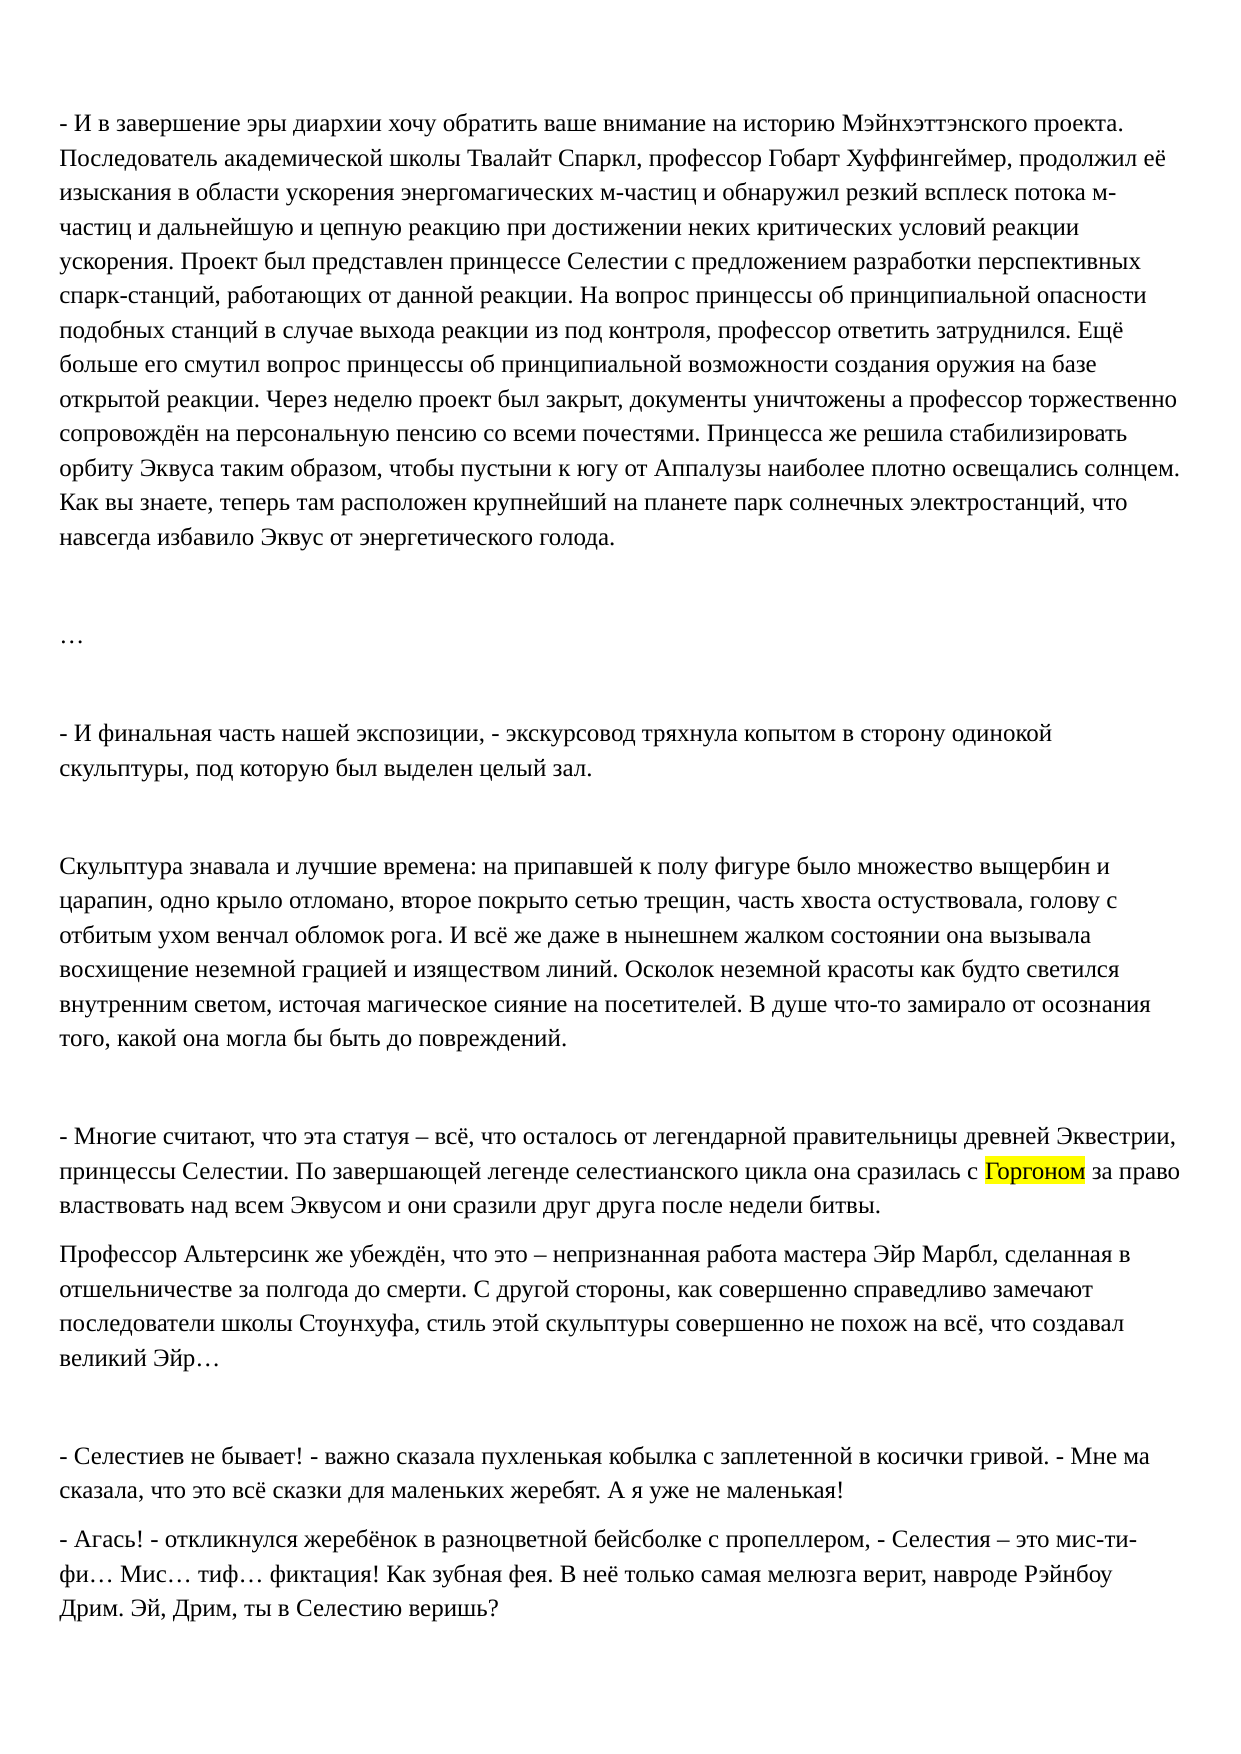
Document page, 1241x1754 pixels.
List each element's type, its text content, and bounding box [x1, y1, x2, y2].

text - Селестиев не бывает! - важно сказала пухленькая кобылка с заплетенной в косички гривой. - Мне ма сказала, что это всё сказки для маленьких жеребят. А я уже не маленькая! [59, 1441, 1181, 1504]
text - И в завершение эры диархии хочу обратить ваше внимание на историю Мэйнхэттэнского проекта. Последователь академической школы Твалайт Спаркл, профессор Гобарт Хуффингеймер, продолжил её изыскания в области ускорения энергомагических м-частиц и обнаружил резкий всплеск потока м-частиц и дальнейшую и цепную реакцию при достижении неких критических условий реакции ускорения. Проект был представлен принцессе Селестии с предложением разработки перспективных спарк-станций, работающих от данной реакции. На вопрос принцессы об принципиальной опасности подобных станций в случае выхода реакции из под контроля, профессор ответить затруднился. Ещё больше его смутил вопрос принцессы об принципиальной возможности создания оружия на базе открытой реакции. Через неделю проект был закрыт, документы уничтожены а профессор торжественно сопровождён на персональную пенсию со всеми почестями. Принцесса же решила стабилизировать орбиту Эквуса таким образом, чтобы пустыни к югу от Аппалузы наиболее плотно освещались солнцем. Как вы знаете, теперь там расположен крупнейший на планете парк солнечных электростанций, что навсегда избавило Эквус от энергетического голода. [59, 108, 1181, 551]
text … [59, 620, 1181, 649]
text Скульптура знавала и лучшие времена: на припавшей к полу фигуре было множество выщербин и царапин, одно крыло отломано, второе покрыто сетью трещин, часть хвоста остуствовала, голову с отбитым ухом венчал обломок рога. И всё же даже в нынешнем жалком состоянии она вызывала восхищение неземной грацией и изяществом линий. Осколок неземной красоты как будто светился внутренним светом, источая магическое сияние на посетителей. В душе что-то замирало от осознания того, какой она могла бы быть до повреждений. [59, 851, 1181, 1052]
text Профессор Альтерсинк же убеждён, что это – непризнанная работа мастера Эйр Марбл, сделанная в отшельничестве за полгода до смерти. С другой стороны, как совершенно справедливо замечают последователи школы Стоунхуфа, стиль этой скульптуры совершенно не похож на всё, что создавал великий Эйр… [59, 1239, 1181, 1371]
text - Агась! - откликнулся жеребёнок в разноцветной бейсболке с пропеллером, - Селестия – это мис-ти-фи… Мис… тиф… фиктация! Как зубная фея. В неё только самая мелюзга верит, навроде Рэйнбоу Дрим. Эй, Дрим, ты в Селестию веришь? [59, 1524, 1181, 1622]
text - Многие считают, что эта статуя – всё, что осталось от легендарной правительницы древней Эквестрии, принцессы Селестии. По завершающей легенде селестианского цикла она сразилась с Горгоном за право властвовать над всем Эквусом и они сразили друг друга после недели битвы. [59, 1121, 1181, 1219]
text - И финальная часть нашей экспозиции, - экскурсовод тряхнула копытом в сторону одинокой скульптуры, под которую был выделен целый зал. [59, 718, 1181, 781]
